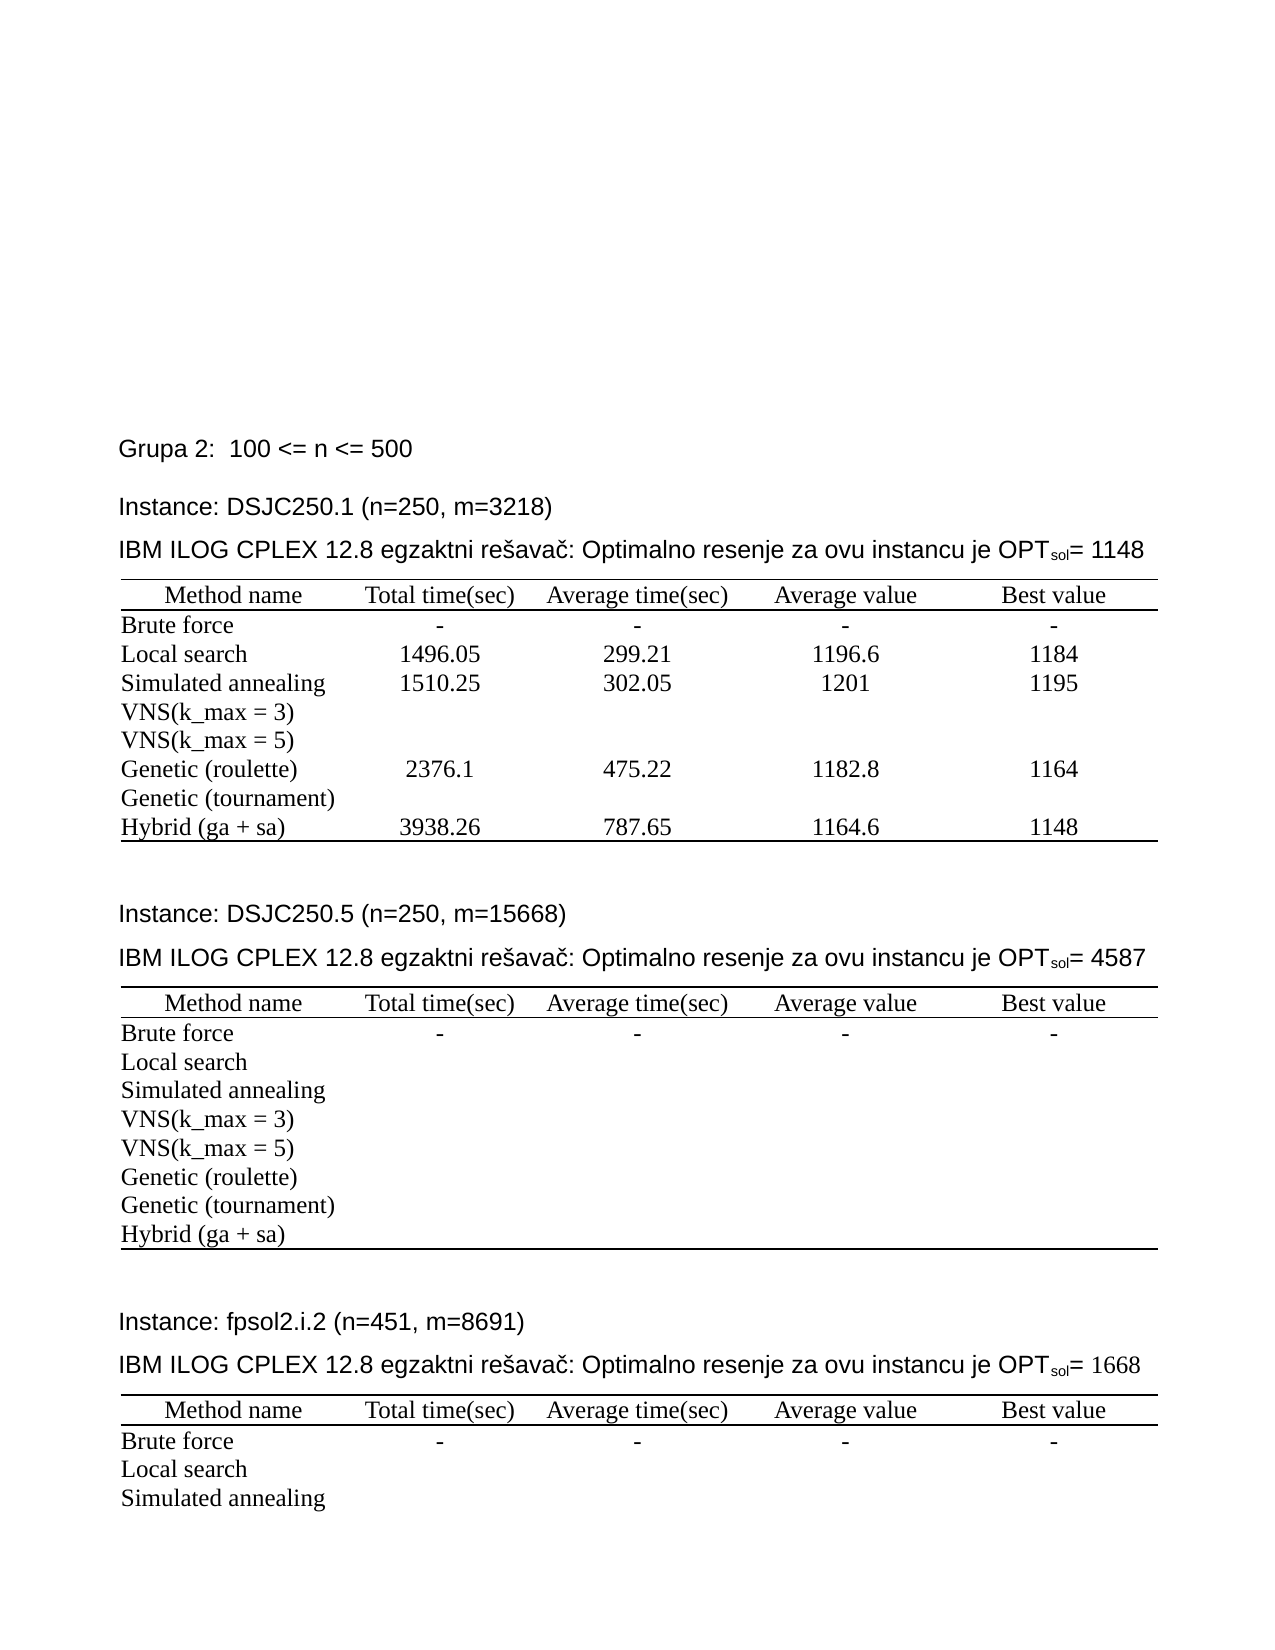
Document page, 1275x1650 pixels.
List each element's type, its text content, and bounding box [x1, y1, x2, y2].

table_cell - [741, 1426, 950, 1454]
table_cell 1496.05 [346, 639, 533, 668]
table_header Method name [121, 1396, 346, 1424]
table_cell - [950, 1018, 1157, 1047]
table_cell 787.65 [534, 812, 741, 840]
table_cell [950, 1455, 1157, 1483]
table_cell 1164 [950, 754, 1157, 783]
table_header Average value [741, 1396, 950, 1424]
table_cell 1182.8 [741, 754, 950, 783]
table_cell [741, 1483, 950, 1512]
table_cell Simulated annealing [121, 668, 346, 697]
table_cell 1196.6 [741, 639, 950, 668]
table_cell [534, 1483, 741, 1512]
text Instance: fpsol2.i.2 (n=451, m=8691) [118, 1307, 1157, 1336]
table_header Average value [741, 580, 950, 609]
table_cell [534, 1455, 741, 1483]
table_cell Genetic (tournament) [121, 783, 346, 812]
table_header Best value [950, 988, 1157, 1016]
table_cell [950, 783, 1157, 812]
table_cell Local search [121, 1455, 346, 1483]
table_cell [534, 1133, 741, 1162]
table_cell 1164.6 [741, 812, 950, 840]
table_cell [950, 1047, 1157, 1076]
table_cell VNS(k_max = 5) [121, 725, 346, 754]
table_cell [346, 1455, 533, 1483]
table_header Average value [741, 988, 950, 1016]
table_header Total time(sec) [346, 580, 533, 609]
table_cell [346, 1076, 533, 1104]
table_cell - [346, 1018, 533, 1047]
table_cell [534, 1191, 741, 1219]
table_cell [950, 1162, 1157, 1191]
table_cell [950, 1191, 1157, 1219]
table_header Best value [950, 1396, 1157, 1424]
table_cell [741, 783, 950, 812]
table_cell 299.21 [534, 639, 741, 668]
table_cell 3938.26 [346, 812, 533, 840]
table_cell [741, 725, 950, 754]
table_cell [950, 1219, 1157, 1248]
table_header Best value [950, 580, 1157, 609]
table_cell 1148 [950, 812, 1157, 840]
table_cell [741, 1133, 950, 1162]
table_cell - [534, 611, 741, 639]
table_cell - [346, 1426, 533, 1454]
table_cell [346, 1104, 533, 1133]
table_cell [346, 1162, 533, 1191]
table_cell [346, 1191, 533, 1219]
table_cell [534, 697, 741, 725]
table_header Method name [121, 580, 346, 609]
table_cell Simulated annealing [121, 1483, 346, 1512]
table_cell - [950, 1426, 1157, 1454]
table_cell [741, 1455, 950, 1483]
table_cell [741, 1162, 950, 1191]
table_cell 302.05 [534, 668, 741, 697]
table_cell 2376.1 [346, 754, 533, 783]
table_cell Hybrid (ga + sa) [121, 812, 346, 840]
table_header Average time(sec) [534, 1396, 741, 1424]
table_cell [534, 1076, 741, 1104]
table_cell Brute force [121, 611, 346, 639]
table_cell Simulated annealing [121, 1076, 346, 1104]
table_cell - [741, 611, 950, 639]
table_cell [534, 1219, 741, 1248]
table_cell Genetic (roulette) [121, 1162, 346, 1191]
table_cell Brute force [121, 1018, 346, 1047]
table_cell [534, 1162, 741, 1191]
table_header Total time(sec) [346, 1396, 533, 1424]
table_header Average time(sec) [534, 988, 741, 1016]
table_cell [741, 1047, 950, 1076]
table_cell Genetic (roulette) [121, 754, 346, 783]
table_header Total time(sec) [346, 988, 533, 1016]
table_cell [346, 1483, 533, 1512]
table_cell [534, 1104, 741, 1133]
table_cell 1184 [950, 639, 1157, 668]
table_cell [346, 1219, 533, 1248]
table_cell - [534, 1018, 741, 1047]
table_cell Local search [121, 639, 346, 668]
table_cell 1510.25 [346, 668, 533, 697]
table_cell Brute force [121, 1426, 346, 1454]
table_cell [741, 1076, 950, 1104]
table_cell 475.22 [534, 754, 741, 783]
table_cell 1195 [950, 668, 1157, 697]
table_cell - [950, 611, 1157, 639]
table_cell - [346, 611, 533, 639]
table_cell VNS(k_max = 3) [121, 697, 346, 725]
text IBM ILOG CPLEX 12.8 egzaktni rešavač: Optimalno resenje za ovu instancu je OPTsol= 4587 [118, 943, 1157, 972]
table_cell [950, 1133, 1157, 1162]
table_cell [346, 725, 533, 754]
table_cell [741, 1219, 950, 1248]
table_cell [346, 1133, 533, 1162]
table_cell [741, 1104, 950, 1133]
text Instance: DSJC250.5 (n=250, m=15668) [118, 899, 1157, 928]
table_header Average time(sec) [534, 580, 741, 609]
table_header Method name [121, 988, 346, 1016]
table_cell 1201 [741, 668, 950, 697]
table_cell [534, 783, 741, 812]
table_cell VNS(k_max = 5) [121, 1133, 346, 1162]
table_cell - [534, 1426, 741, 1454]
text Instance: DSJC250.1 (n=250, m=3218) [118, 492, 1157, 521]
table_cell [950, 1104, 1157, 1133]
table_cell [950, 697, 1157, 725]
table_cell Genetic (tournament) [121, 1191, 346, 1219]
table_cell [534, 1047, 741, 1076]
table_cell VNS(k_max = 3) [121, 1104, 346, 1133]
table_cell [346, 1047, 533, 1076]
table_cell [741, 1191, 950, 1219]
table_cell [950, 725, 1157, 754]
table_cell [534, 725, 741, 754]
text IBM ILOG CPLEX 12.8 egzaktni rešavač: Optimalno resenje za ovu instancu je OPTsol= 1148 [118, 535, 1157, 564]
table_cell [346, 783, 533, 812]
text IBM ILOG CPLEX 12.8 egzaktni rešavač: Optimalno resenje za ovu instancu je OPTsol= 1668 [118, 1350, 1157, 1379]
table_cell [741, 697, 950, 725]
table_cell [346, 697, 533, 725]
table_cell [950, 1076, 1157, 1104]
table_cell - [741, 1018, 950, 1047]
table_cell Hybrid (ga + sa) [121, 1219, 346, 1248]
table_cell Local search [121, 1047, 346, 1076]
text Grupa 2: 100 <= n <= 500 [118, 434, 1157, 463]
table_cell [950, 1483, 1157, 1512]
